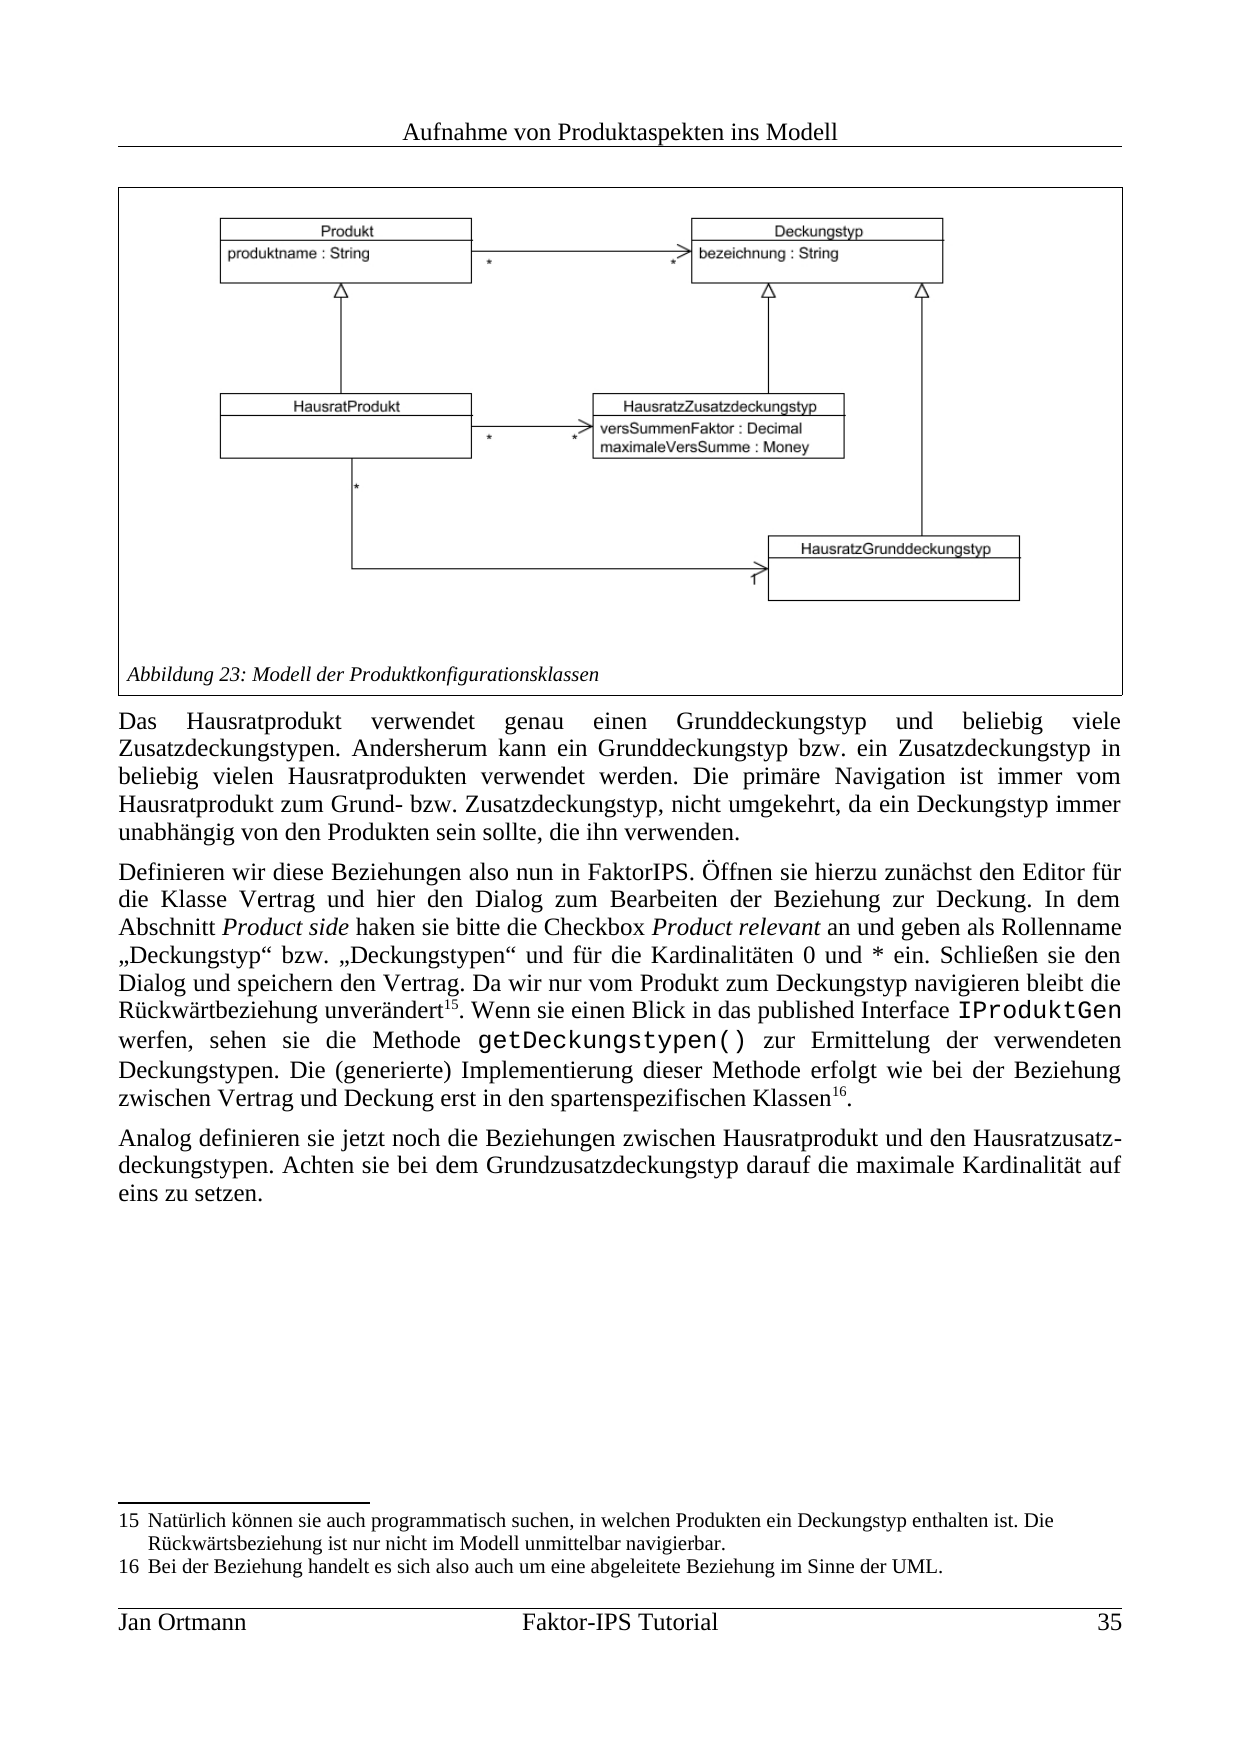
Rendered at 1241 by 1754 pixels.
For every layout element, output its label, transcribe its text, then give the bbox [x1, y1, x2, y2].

text Natürlich können sie auch programmatisch suchen, in welchen Produkten ein Deckungstyp enthalten ist. Die Rückwärtsbeziehung ist nur nicht im Modell unmittelbar navigierbar. [118, 1509, 1122, 1555]
picture [198, 196, 1042, 623]
text Das Hausratprodukt verwendet genau einen Grunddeckungstyp und beliebig viele Zusatzdeckungstypen. Andersherum kann ein Grunddeckungstyp bzw. ein Zusatzdeckungstyp in beliebig vielen Hausratprodukten verwendet werden. Die primäre Navigation ist immer vom Hausratprodukt zum Grund- bzw. Zusatzdeckungstyp, nicht umgekehrt, da ein Deckungstyp immer unabhängig von den Produkten sein sollte, die ihn verwenden. [118, 696, 1122, 845]
text Definieren wir diese Beziehungen also nun in FaktorIPS. Öffnen sie hierzu zunächst den Editor für die Klasse Vertrag und hier den Dialog zum Bearbeiten der Beziehung zur Deckung. In dem Abschnitt Product side haken sie bitte die Checkbox Product relevant an und geben als Rollenname „Deckungstyp“ bzw. „Deckungstypen“ und für die Kardinalitäten 0 und * ein. Schließen sie den Dialog und speichern den Vertrag. Da wir nur vom Produkt zum Deckungstyp navigieren bleibt die Rückwärtbeziehung unverändert. Wenn sie einen Blick in das published Interface IProduktGen werfen, sehen sie die Methode getDeckungstypen() zur Ermittelung der verwendeten Deckungstypen. Die (generierte) Implementierung dieser Methode erfolgt wie bei der Beziehung zwischen Vertrag und Deckung erst in den spartenspezifischen Klassen. [118, 858, 1122, 1111]
text [118, 175, 1122, 187]
text Analog definieren sie jetzt noch die Beziehungen zwischen Hausratprodukt und den Hausratzusatz­deckungstypen. Achten sie bei dem Grundzusatzdeckungstyp darauf die maximale Kardinalität auf eins zu setzen. [118, 1124, 1122, 1207]
text Abbildung 23: Modell der Produktkonfigurationsklassen [127, 663, 1113, 686]
text [119, 188, 1122, 695]
text Bei der Beziehung handelt es sich also auch um eine abgeleitete Beziehung im Sinne der UML. [118, 1555, 1122, 1578]
